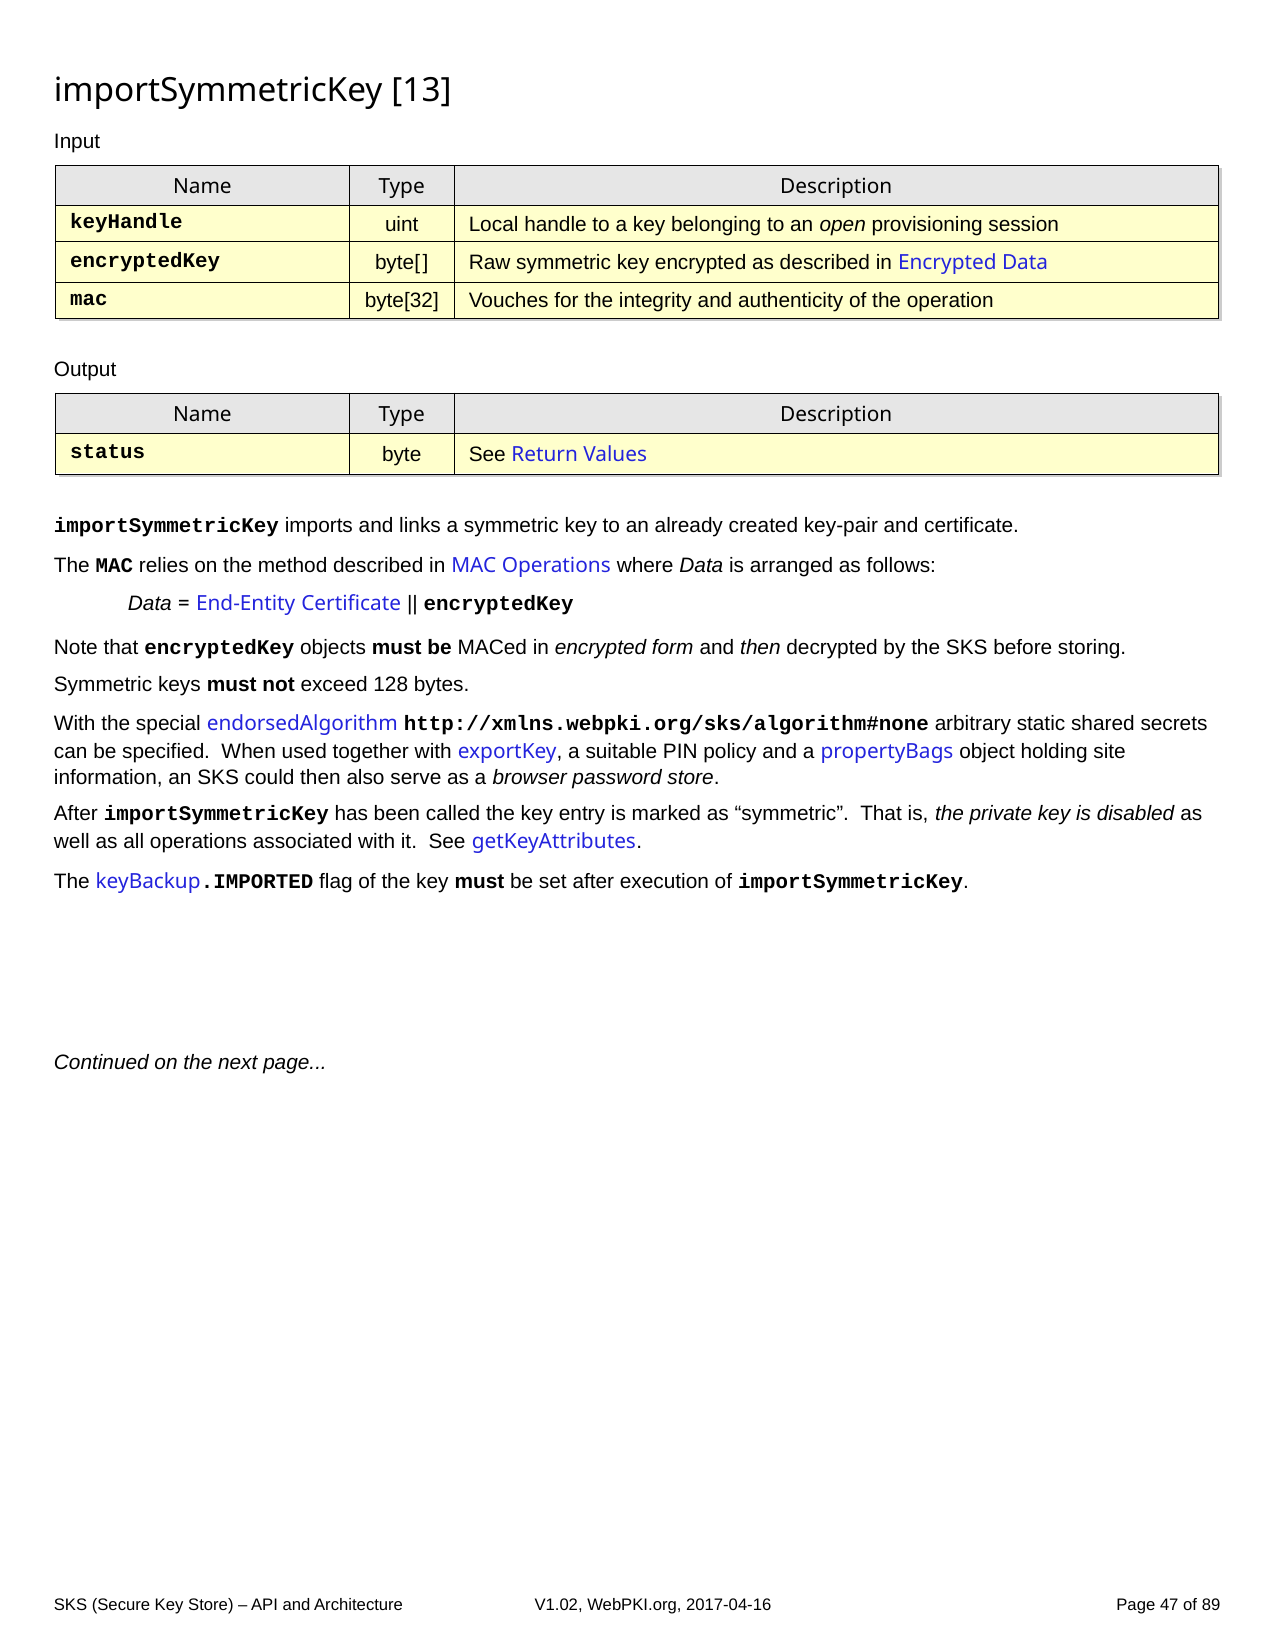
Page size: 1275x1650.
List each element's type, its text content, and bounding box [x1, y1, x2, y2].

text After importSymmetricKey has been called the key entry is marked as “symmetric”. That is, the private key is disabled as well as all operations associated with it. See getKeyAttributes. [54, 801, 1221, 855]
text Continued on the next page... [54, 1050, 1221, 1074]
table_cell mac [56, 283, 349, 318]
table_header Name [56, 166, 349, 205]
text Note that encryptedKey objects must be MACed in encrypted form and then decrypted by the SKS before storing. [54, 634, 1221, 660]
table_cell keyHandle [56, 206, 349, 241]
text Symmetric keys must not exceed 128 bytes. [54, 672, 1221, 696]
text The keyBackup.IMPORTED flag of the key must be set after execution of importSymmetricKey. [54, 867, 1221, 895]
table_cell Local handle to a key belonging to an open provisioning session [455, 206, 1218, 241]
subtitle importSymmetricKey [13] [54, 66, 1221, 111]
text With the special endorsedAlgorithm http://xmlns.webpki.org/sks/algorithm#none arbitrary static shared secrets can be specified. When used together with exportKey, a suitable PIN policy and a propertyBags object holding site information, an SKS could then also serve as a browser password store. [54, 708, 1221, 789]
text Input [54, 129, 1221, 153]
table_cell uint [350, 206, 454, 241]
table_cell encryptedKey [56, 242, 349, 282]
table_cell Vouches for the integrity and authenticity of the operation [455, 283, 1218, 318]
text Output [54, 357, 1221, 381]
table_header Description [455, 394, 1218, 433]
table_cell See Return Values [455, 434, 1218, 473]
table_cell byte [350, 434, 454, 473]
table_cell status [56, 434, 349, 473]
table_header Type [350, 394, 454, 433]
table_header Type [350, 166, 454, 205]
text The MAC relies on the method described in MAC Operations where Data is arranged as follows: [54, 551, 1221, 579]
text Data = End-Entity Certificate || encryptedKey [54, 588, 1221, 617]
table_header Description [455, 166, 1218, 205]
table_cell byte⁮[32] [350, 283, 454, 318]
table_cell Raw symmetric key encrypted as described in Encrypted Data [455, 242, 1218, 282]
table_cell byte⁮[ ] [350, 242, 454, 282]
table_header Name [56, 394, 349, 433]
text importSymmetricKey imports and links a symmetric key to an already created key-pair and certificate. [54, 513, 1221, 539]
